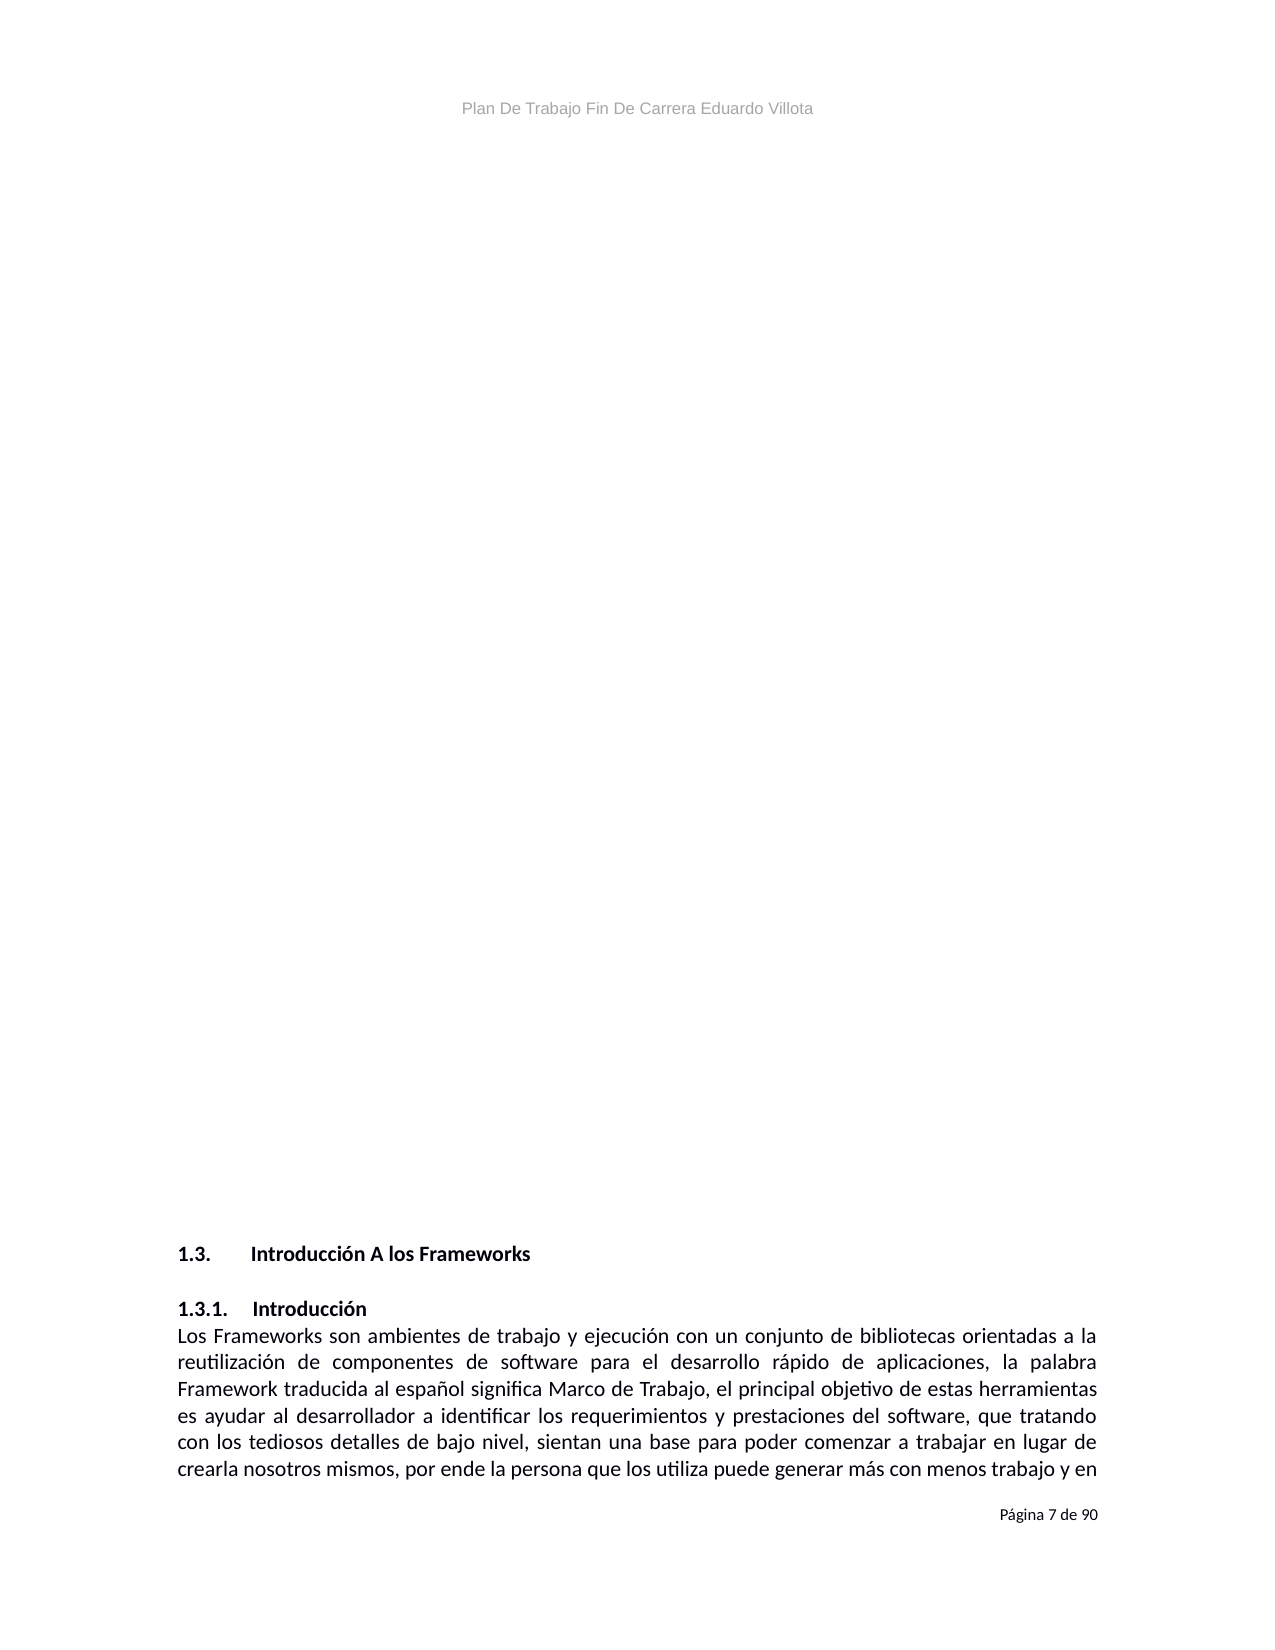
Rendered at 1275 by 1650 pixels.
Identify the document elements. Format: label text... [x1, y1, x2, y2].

text Los Frameworks son ambientes de trabajo y ejecución con un conjunto de bibliotecas orientadas a la reutilización de componentes de software para el desarrollo rápido de aplicaciones, la palabra Framework traducida al español significa Marco de Trabajo, el principal objetivo de estas herramientas es ayudar al desarrollador a identificar los requerimientos y prestaciones del software, que tratando con los tediosos detalles de bajo nivel, sientan una base para poder comenzar a trabajar en lugar de crearla nosotros mismos, por ende la persona que los utiliza puede generar más con menos trabajo y en [177, 1322, 1098, 1482]
list Introducción A los Frameworks [177, 1240, 1098, 1267]
list Introducción [177, 1295, 1098, 1322]
